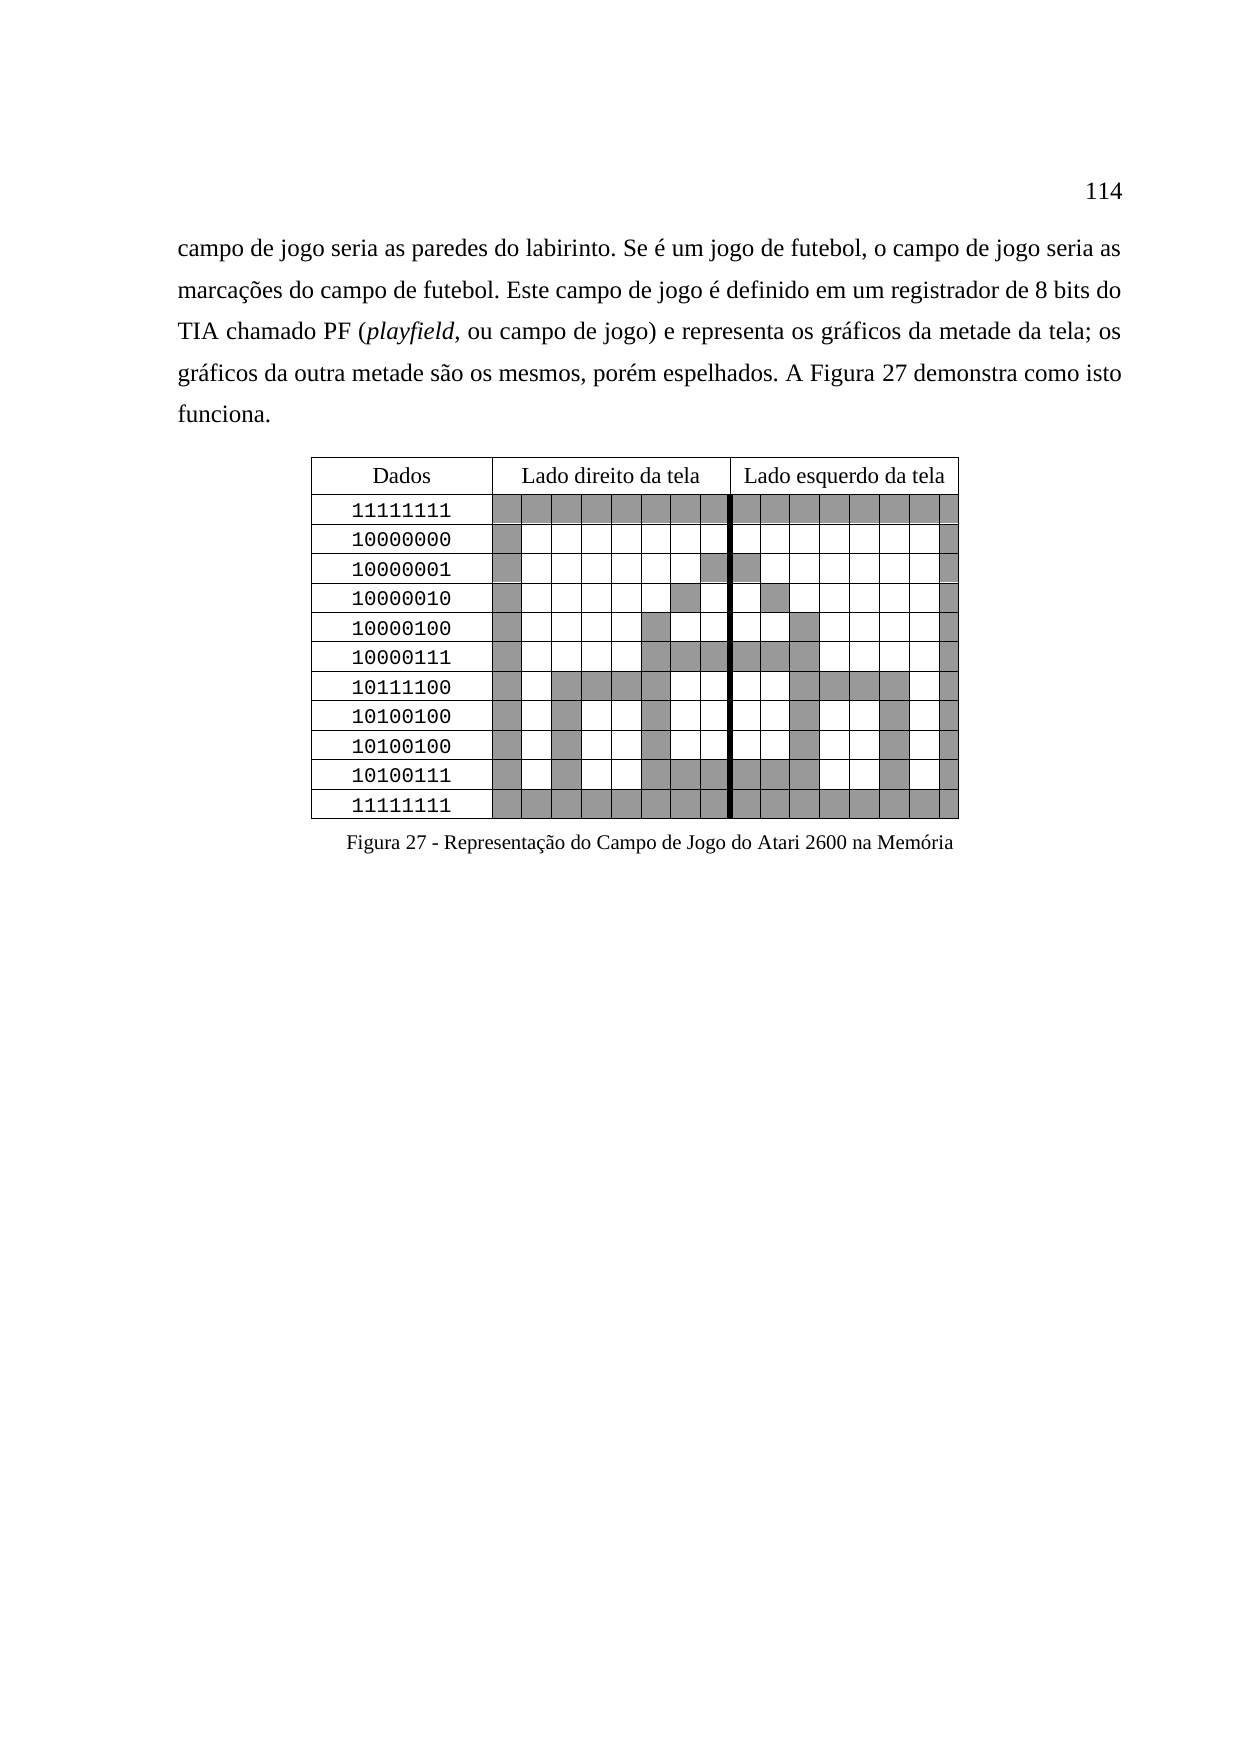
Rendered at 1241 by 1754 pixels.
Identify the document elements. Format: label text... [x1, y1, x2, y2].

table_cell [493, 613, 521, 641]
table_cell [701, 584, 727, 612]
table_cell [582, 584, 611, 612]
table_cell [880, 495, 909, 523]
table_cell [940, 760, 958, 789]
table_cell [612, 760, 641, 789]
table_cell [850, 642, 879, 671]
table_cell [612, 613, 641, 641]
table_cell [880, 525, 909, 553]
table_cell [522, 790, 551, 818]
table_cell [493, 760, 521, 789]
table_cell [820, 584, 849, 612]
table_cell [761, 495, 789, 523]
table_cell [582, 731, 611, 759]
table_cell [880, 731, 909, 759]
table_cell [910, 613, 939, 641]
table_cell [850, 525, 879, 553]
table_cell [910, 731, 939, 759]
table_cell [582, 554, 611, 582]
table_cell [522, 701, 551, 730]
table_cell [820, 554, 849, 582]
table_cell [522, 554, 551, 582]
table_cell [850, 584, 879, 612]
table_cell [790, 642, 819, 671]
table_cell [552, 495, 581, 523]
table_header Lado direito da tela [493, 458, 730, 494]
table_cell [671, 672, 700, 700]
table_cell [880, 672, 909, 700]
table_cell [761, 554, 789, 582]
table_cell [880, 760, 909, 789]
table_cell [612, 790, 641, 818]
table_cell [850, 760, 879, 789]
table_cell 11111111 [312, 790, 492, 818]
table_cell [910, 525, 939, 553]
table_cell [582, 642, 611, 671]
table_cell [642, 642, 670, 671]
table_cell [582, 672, 611, 700]
table_cell [701, 701, 727, 730]
table_cell [642, 760, 670, 789]
table_cell [522, 731, 551, 759]
table_cell [820, 790, 849, 818]
table_cell [790, 790, 819, 818]
table_cell [940, 584, 958, 612]
table_cell [522, 672, 551, 700]
table_cell [761, 701, 789, 730]
table_cell [582, 760, 611, 789]
table_cell [910, 760, 939, 789]
table_cell [733, 613, 760, 641]
table_cell [733, 701, 760, 730]
table_cell [701, 642, 727, 671]
table_cell [910, 584, 939, 612]
table_cell [552, 613, 581, 641]
table_cell [850, 495, 879, 523]
table_cell [612, 672, 641, 700]
table_cell [612, 584, 641, 612]
table_cell [850, 554, 879, 582]
table_cell [910, 642, 939, 671]
table_cell [493, 495, 521, 523]
table_cell [552, 642, 581, 671]
table_cell [582, 790, 611, 818]
table_cell [850, 701, 879, 730]
table_cell [671, 584, 700, 612]
table_cell [880, 613, 909, 641]
table_cell [940, 613, 958, 641]
table_cell 10000010 [312, 584, 492, 612]
table_cell [493, 731, 521, 759]
table_cell [733, 731, 760, 759]
table_cell [493, 554, 521, 582]
table_cell [940, 495, 958, 523]
table_cell [733, 495, 760, 523]
table_cell [761, 525, 789, 553]
table_cell [642, 525, 670, 553]
table_cell [552, 554, 581, 582]
table_cell [552, 701, 581, 730]
table_cell [940, 554, 958, 582]
table_cell [820, 701, 849, 730]
table_cell [522, 760, 551, 789]
table_cell [790, 613, 819, 641]
table_cell 10000001 [312, 554, 492, 582]
table_cell [582, 613, 611, 641]
table_cell [671, 642, 700, 671]
table_cell [940, 701, 958, 730]
table_cell [582, 525, 611, 553]
table_cell [493, 790, 521, 818]
table_cell [940, 525, 958, 553]
table_cell [642, 613, 670, 641]
table_cell [850, 672, 879, 700]
table_cell [910, 672, 939, 700]
table_cell [701, 790, 727, 818]
table_header Lado esquerdo da tela [731, 458, 958, 494]
table_cell [671, 701, 700, 730]
table_cell [522, 495, 551, 523]
table_cell [701, 760, 727, 789]
table_cell [820, 760, 849, 789]
table_cell [910, 790, 939, 818]
table_cell [612, 701, 641, 730]
table_cell [790, 701, 819, 730]
table_cell [522, 584, 551, 612]
table_cell [642, 672, 670, 700]
table_header Dados [312, 458, 492, 494]
table_cell 10100100 [312, 701, 492, 730]
table_cell [761, 584, 789, 612]
table_cell [790, 672, 819, 700]
table_cell [552, 760, 581, 789]
table_cell [733, 554, 760, 582]
table_cell [671, 525, 700, 553]
table_cell [761, 790, 789, 818]
table_cell [880, 584, 909, 612]
table_cell [910, 554, 939, 582]
table_cell [880, 701, 909, 730]
table_cell [701, 554, 727, 582]
table_cell [522, 642, 551, 671]
table_cell [880, 642, 909, 671]
table_cell 10000000 [312, 525, 492, 553]
table_cell 10100100 [312, 731, 492, 759]
table_cell [582, 495, 611, 523]
table_cell [701, 613, 727, 641]
table_cell [940, 642, 958, 671]
table_cell [552, 731, 581, 759]
table_cell [552, 672, 581, 700]
table_cell [701, 731, 727, 759]
table_cell [552, 525, 581, 553]
table_cell [820, 672, 849, 700]
table_cell [642, 731, 670, 759]
table_cell [671, 495, 700, 523]
table_cell [940, 731, 958, 759]
table_cell [701, 672, 727, 700]
table_cell [940, 672, 958, 700]
table_cell [612, 554, 641, 582]
table_cell [790, 495, 819, 523]
table_cell [642, 584, 670, 612]
table_cell [850, 613, 879, 641]
table_cell [493, 584, 521, 612]
table_cell [642, 495, 670, 523]
table_cell [493, 642, 521, 671]
table_cell [522, 525, 551, 553]
table_cell [701, 495, 727, 523]
table_cell [733, 525, 760, 553]
table_cell [733, 790, 760, 818]
table_cell [701, 525, 727, 553]
table_cell [910, 495, 939, 523]
table_cell [790, 760, 819, 789]
table_cell [642, 790, 670, 818]
table_cell [671, 554, 700, 582]
table_cell [552, 584, 581, 612]
table_cell [850, 731, 879, 759]
table_cell [612, 731, 641, 759]
table_cell [671, 731, 700, 759]
table_cell [671, 760, 700, 789]
table_cell [493, 672, 521, 700]
table_cell [820, 613, 849, 641]
table_cell [761, 760, 789, 789]
table_cell [850, 790, 879, 818]
table_cell [552, 790, 581, 818]
table_cell [522, 613, 551, 641]
table_cell [733, 760, 760, 789]
table_cell [493, 525, 521, 553]
table_cell [612, 642, 641, 671]
table_cell [880, 554, 909, 582]
table_cell [642, 701, 670, 730]
table_cell [612, 495, 641, 523]
table_cell [820, 495, 849, 523]
table_cell [671, 790, 700, 818]
text Figura 27 - Representação do Campo de Jogo do Atari 2600 na Memória [177, 831, 1122, 854]
table_cell 10111100 [312, 672, 492, 700]
table_cell [733, 584, 760, 612]
table_cell 10000100 [312, 613, 492, 641]
table_cell [790, 584, 819, 612]
table_cell 10000111 [312, 642, 492, 671]
table_cell [761, 613, 789, 641]
table_cell [761, 642, 789, 671]
table_cell [820, 731, 849, 759]
table_cell 10100111 [312, 760, 492, 789]
table_cell [790, 554, 819, 582]
table_cell [880, 790, 909, 818]
table_cell [612, 525, 641, 553]
table_cell 11111111 [312, 495, 492, 523]
table_cell [910, 701, 939, 730]
table_cell [820, 525, 849, 553]
table_cell [733, 672, 760, 700]
table_cell [820, 642, 849, 671]
table_cell [493, 701, 521, 730]
table_cell [642, 554, 670, 582]
table_cell [582, 701, 611, 730]
table_cell [671, 613, 700, 641]
table_cell [790, 525, 819, 553]
table_cell [790, 731, 819, 759]
table_cell [940, 790, 958, 818]
table_cell [733, 642, 760, 671]
text campo de jogo seria as paredes do labirinto. Se é um jogo de futebol, o campo de jogo seria as marcações do campo de futebol. Este campo de jogo é definido em um registrador de 8 bits do TIA chamado PF (playfield, ou campo de jogo) e representa os gráficos da metade da tela; os gráficos da outra metade são os mesmos, porém espelhados. A Figura 27 demonstra como isto funciona. [177, 234, 1122, 428]
table_cell [761, 731, 789, 759]
table_cell [761, 672, 789, 700]
